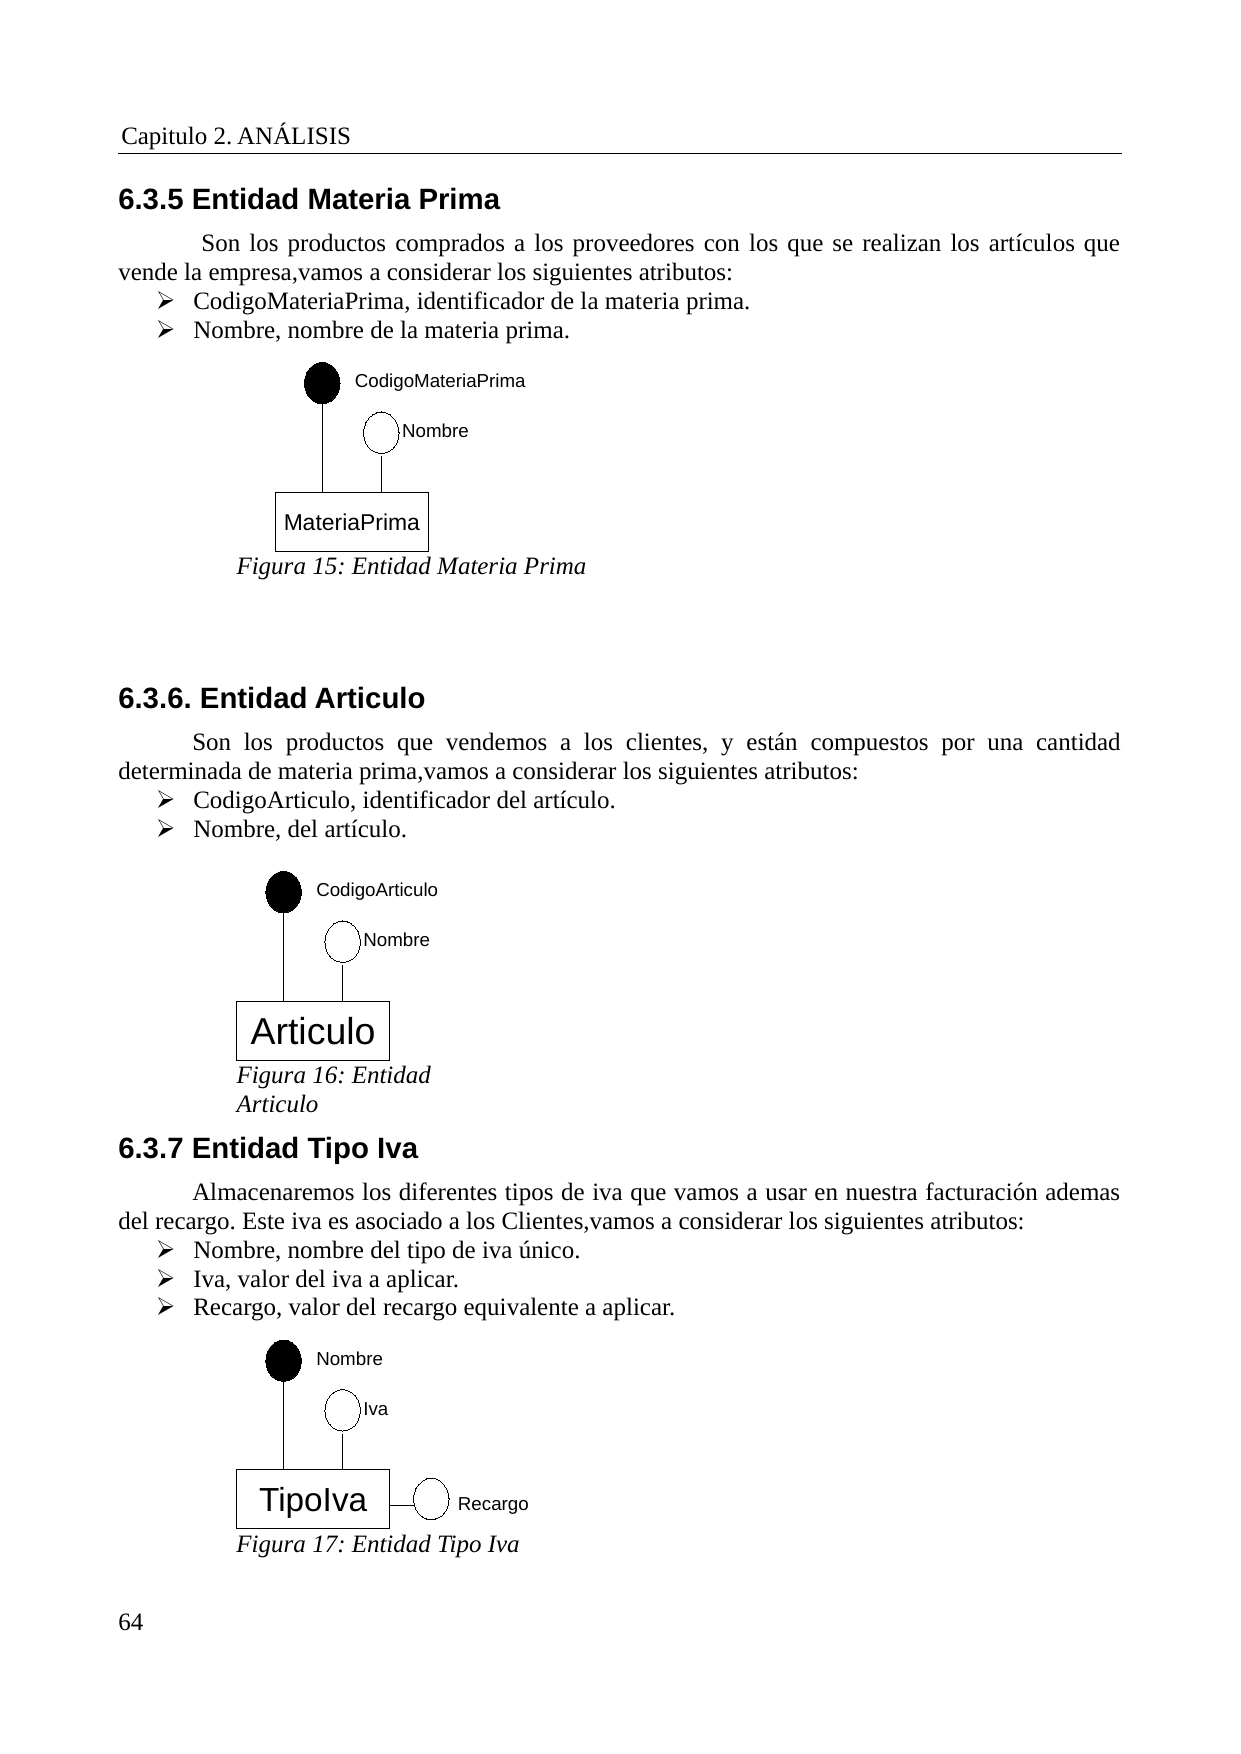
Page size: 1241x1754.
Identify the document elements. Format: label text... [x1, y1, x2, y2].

list Recargo, valor del recargo equivalente a aplicar. [156, 1292, 1122, 1321]
text Figura 15: Entidad Materia Prima [236, 375, 597, 580]
text Son los productos que vendemos a los clientes, y están compuestos por una cantidad determinada de materia prima,vamos a considerar los siguientes atributos: [118, 727, 1122, 785]
subtitle 6.3.7 Entidad Tipo Iva [118, 1131, 1122, 1165]
subtitle 6.3.5 Entidad Materia Prima [118, 182, 1122, 216]
subtitle 6.3.6. Entidad Articulo [118, 681, 1122, 715]
text Son los productos comprados a los proveedores con los que se realizan los artículos que vende la empresa,vamos a considerar los siguientes atributos: [118, 228, 1122, 286]
list CodigoArticulo, identificador del artículo. [156, 785, 1122, 814]
list Nombre, del artículo. [156, 814, 1122, 842]
list CodigoMateriaPrima, identificador de la materia prima. [156, 286, 1122, 315]
list Iva, valor del iva a aplicar. [156, 1264, 1122, 1292]
text Almacenaremos los diferentes tipos de iva que vamos a usar en nuestra facturación ademas del recargo. Este iva es asociado a los Clientes,vamos a considerar los siguientes atributos: [118, 1177, 1122, 1235]
list Nombre, nombre del tipo de iva único. [156, 1235, 1122, 1264]
text Figura 17: Entidad Tipo Iva [236, 1352, 608, 1558]
text Figura 16: Entidad Articulo [236, 884, 520, 1118]
list Nombre, nombre de la materia prima. [156, 315, 1122, 343]
